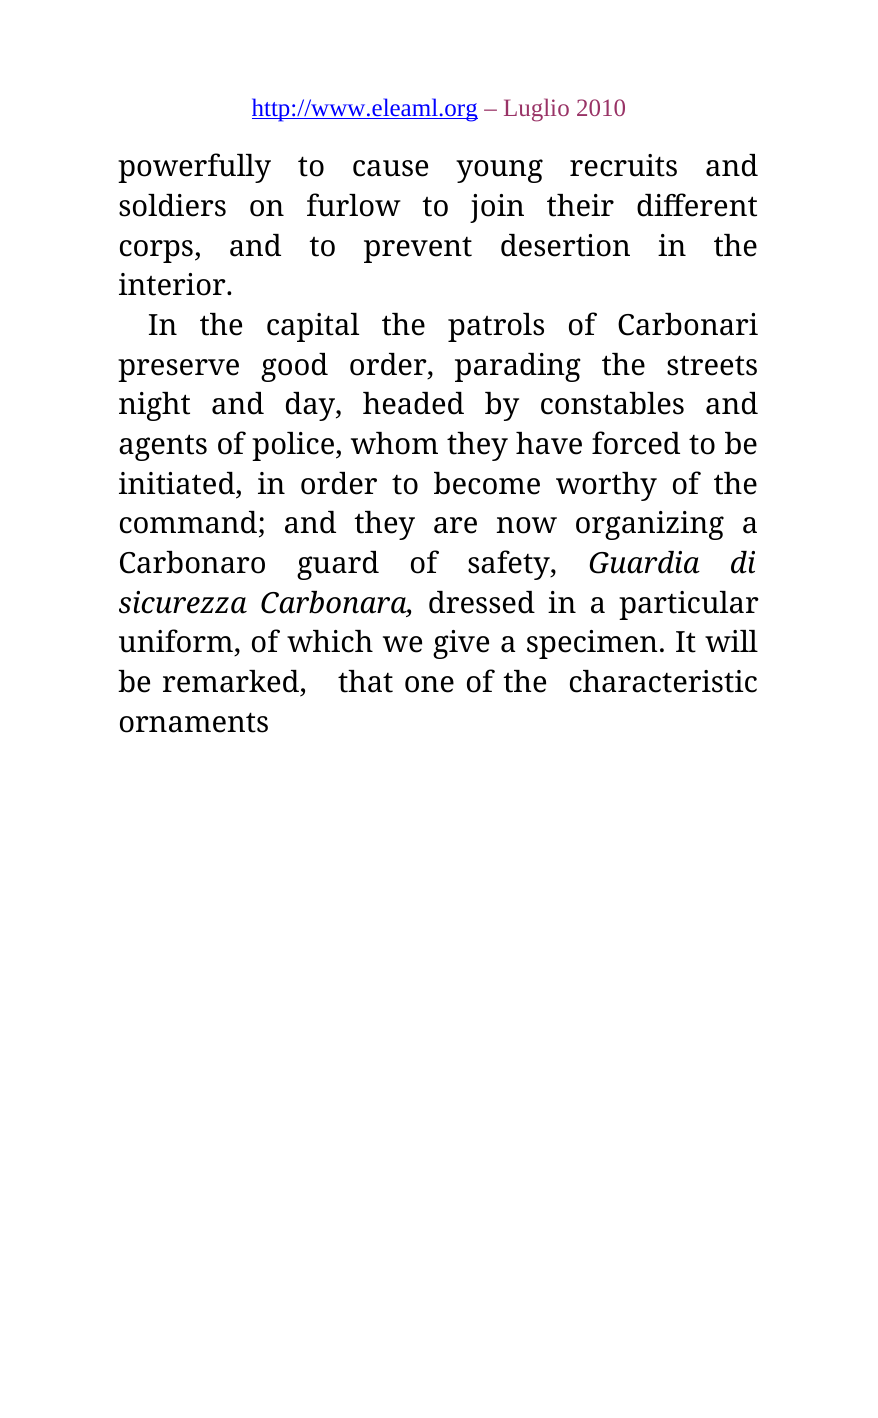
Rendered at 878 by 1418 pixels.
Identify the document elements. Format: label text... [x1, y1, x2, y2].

text In the capital the patrols of Carbonari preserve good order, parading the streets night and day, headed by constables and agents of police, whom they have forced to be initiated, in order to become worthy of the command; and they are now organizing a Carbonaro guard of safety, Guardia di sicurezza Carbonara, dressed in a particular uniform, of which we give a specimen. It will be remarked, that one of the characteristic ornaments [118, 304, 759, 741]
text powerfully to cause young recruits and soldiers on furlow to join their different corps, and to prevent desertion in the interior. [118, 146, 759, 304]
